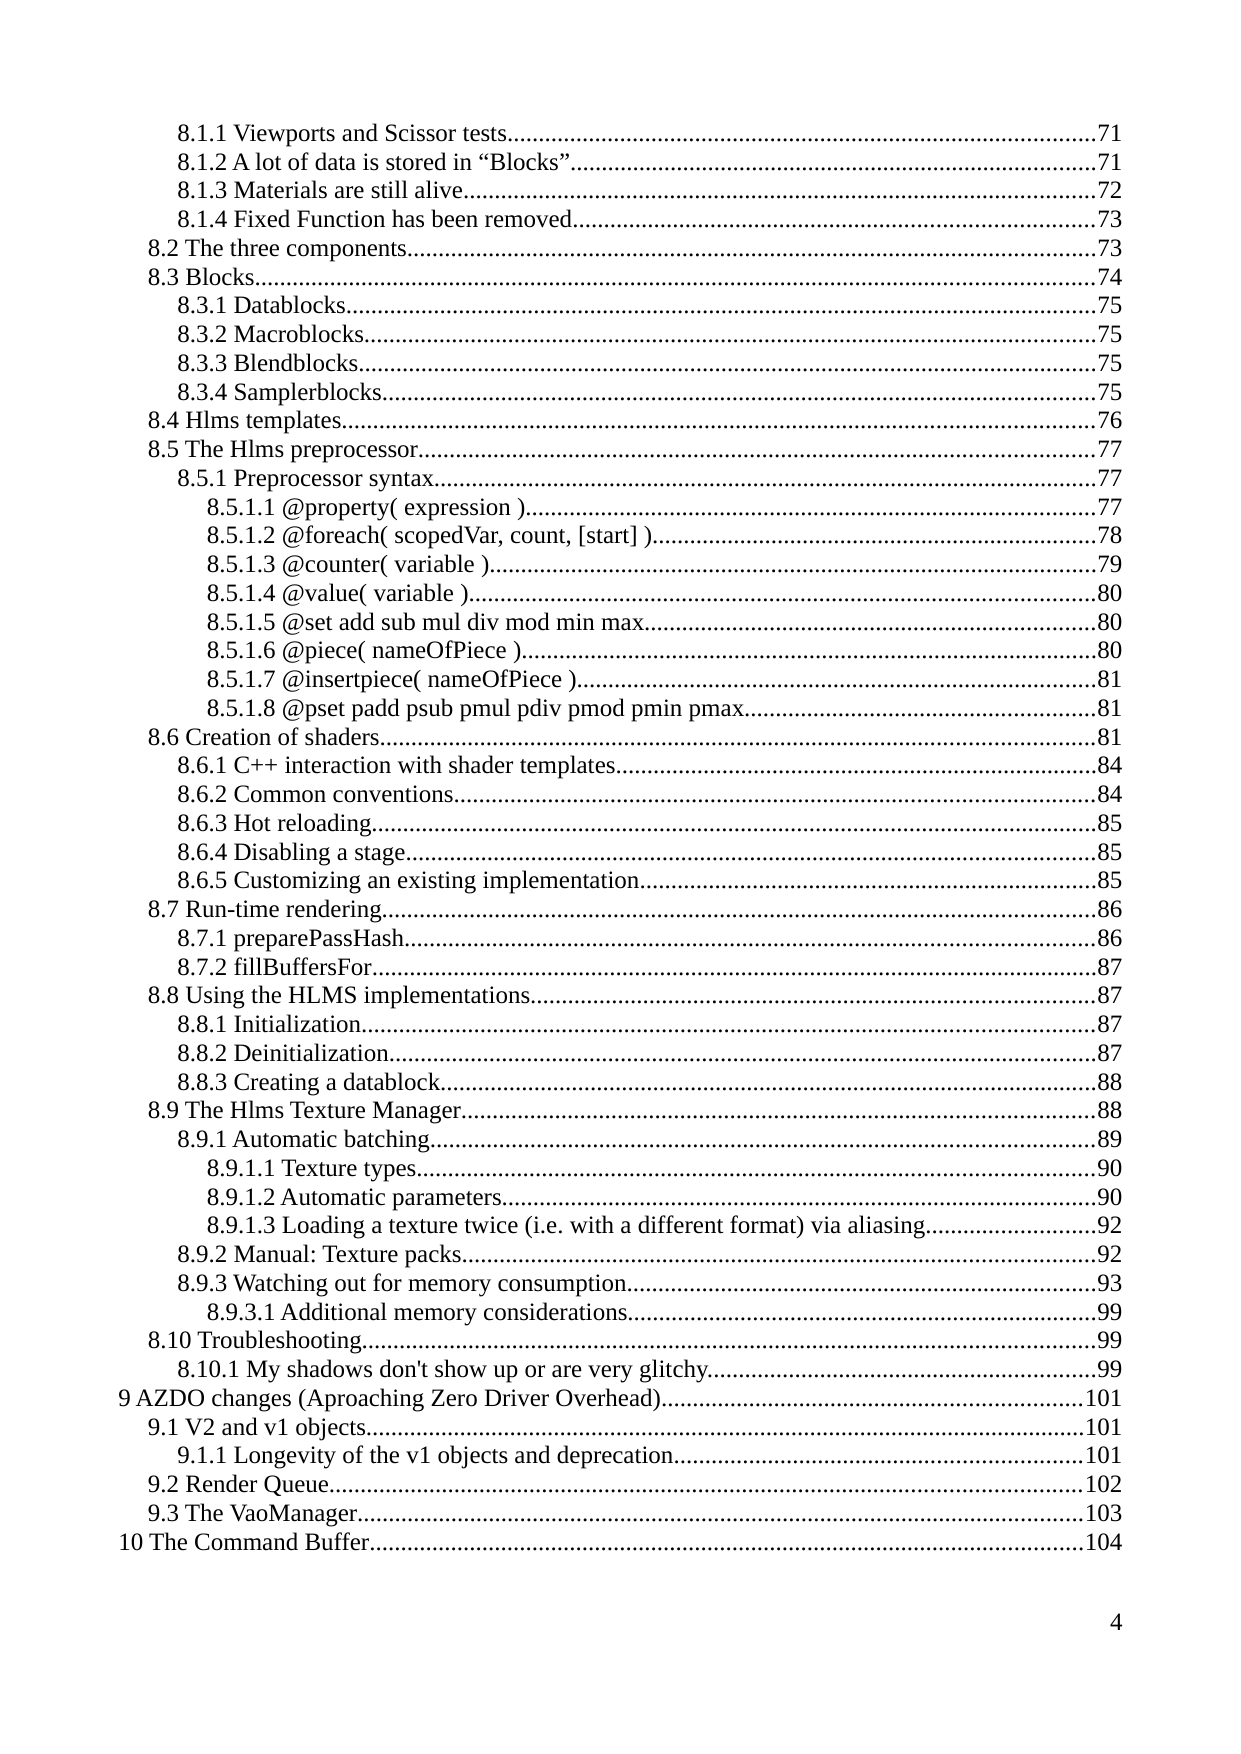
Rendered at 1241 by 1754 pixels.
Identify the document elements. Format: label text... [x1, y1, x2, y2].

text 8.2 The three components 73 [148, 233, 1122, 262]
text 8.6.1 C++ interaction with shader templates 84 [177, 751, 1122, 779]
text 8.9.2 Manual: Texture packs 92 [177, 1239, 1122, 1268]
text 8.3.1 Datablocks 75 [177, 291, 1122, 319]
text 8.5.1.3 @counter( variable ) 79 [207, 549, 1122, 578]
text 8.9 The Hlms Texture Manager 88 [148, 1096, 1122, 1124]
text 8.9.1.1 Texture types 90 [207, 1153, 1122, 1182]
text 8.3.4 Samplerblocks 75 [177, 377, 1122, 406]
text 8.9.3.1 Additional memory considerations 99 [207, 1297, 1122, 1326]
text 8.5 The Hlms preprocessor 77 [148, 434, 1122, 463]
text 8.5.1.7 @insertpiece( nameOfPiece ) 81 [207, 664, 1122, 693]
text 8.6 Creation of shaders 81 [148, 722, 1122, 751]
text 8.5.1.2 @foreach( scopedVar, count, [start] ) 78 [207, 521, 1122, 549]
text 8.6.2 Common conventions 84 [177, 779, 1122, 808]
text 8.8 Using the HLMS implementations 87 [148, 981, 1122, 1009]
text 8.6.5 Customizing an existing implementation 85 [177, 866, 1122, 894]
text 8.5.1.4 @value( variable ) 80 [207, 578, 1122, 607]
text 8.5.1 Preprocessor syntax 77 [177, 463, 1122, 492]
text 8.3.3 Blendblocks 75 [177, 348, 1122, 377]
text 8.7 Run-time rendering 86 [148, 894, 1122, 923]
text 8.8.2 Deinitialization 87 [177, 1038, 1122, 1067]
text 8.7.2 fillBuffersFor 87 [177, 952, 1122, 981]
text 8.9.1.2 Automatic parameters 90 [207, 1182, 1122, 1211]
text 8.3.2 Macroblocks 75 [177, 319, 1122, 348]
text 8.5.1.8 @pset padd psub pmul pdiv pmod pmin pmax 81 [207, 693, 1122, 722]
text 8.9.1 Automatic batching 89 [177, 1124, 1122, 1153]
text 9.2 Render Queue 102 [148, 1469, 1122, 1498]
text 8.3 Blocks 74 [148, 262, 1122, 291]
text 8.1.2 A lot of data is stored in “Blocks” 71 [177, 147, 1122, 176]
text 8.5.1.5 @set add sub mul div mod min max 80 [207, 607, 1122, 636]
text 8.9.3 Watching out for memory consumption 93 [177, 1268, 1122, 1297]
text 8.8.3 Creating a datablock 88 [177, 1067, 1122, 1096]
text 8.7.1 preparePassHash 86 [177, 923, 1122, 952]
text 8.10.1 My shadows don't show up or are very glitchy. 99 [177, 1354, 1122, 1383]
text 8.10 Troubleshooting 99 [148, 1326, 1122, 1354]
text 8.6.3 Hot reloading 85 [177, 808, 1122, 837]
text 8.1.1 Viewports and Scissor tests 71 [177, 118, 1122, 147]
text 8.5.1.1 @property( expression ) 77 [207, 492, 1122, 521]
text 9 AZDO changes (Aproaching Zero Driver Overhead) 101 [118, 1383, 1122, 1412]
text 8.1.3 Materials are still alive 72 [177, 176, 1122, 204]
text 8.1.4 Fixed Function has been removed 73 [177, 204, 1122, 233]
text 8.8.1 Initialization 87 [177, 1009, 1122, 1038]
text 10 The Command Buffer 104 [118, 1527, 1122, 1556]
text 8.4 Hlms templates 76 [148, 406, 1122, 434]
text 8.6.4 Disabling a stage 85 [177, 837, 1122, 866]
text 8.5.1.6 @piece( nameOfPiece ) 80 [207, 636, 1122, 664]
text 8.9.1.3 Loading a texture twice (i.e. with a different format) via aliasing 92 [207, 1211, 1122, 1239]
text 9.3 The VaoManager 103 [148, 1498, 1122, 1527]
text 9.1.1 Longevity of the v1 objects and deprecation 101 [177, 1441, 1122, 1469]
text 9.1 V2 and v1 objects 101 [148, 1412, 1122, 1441]
